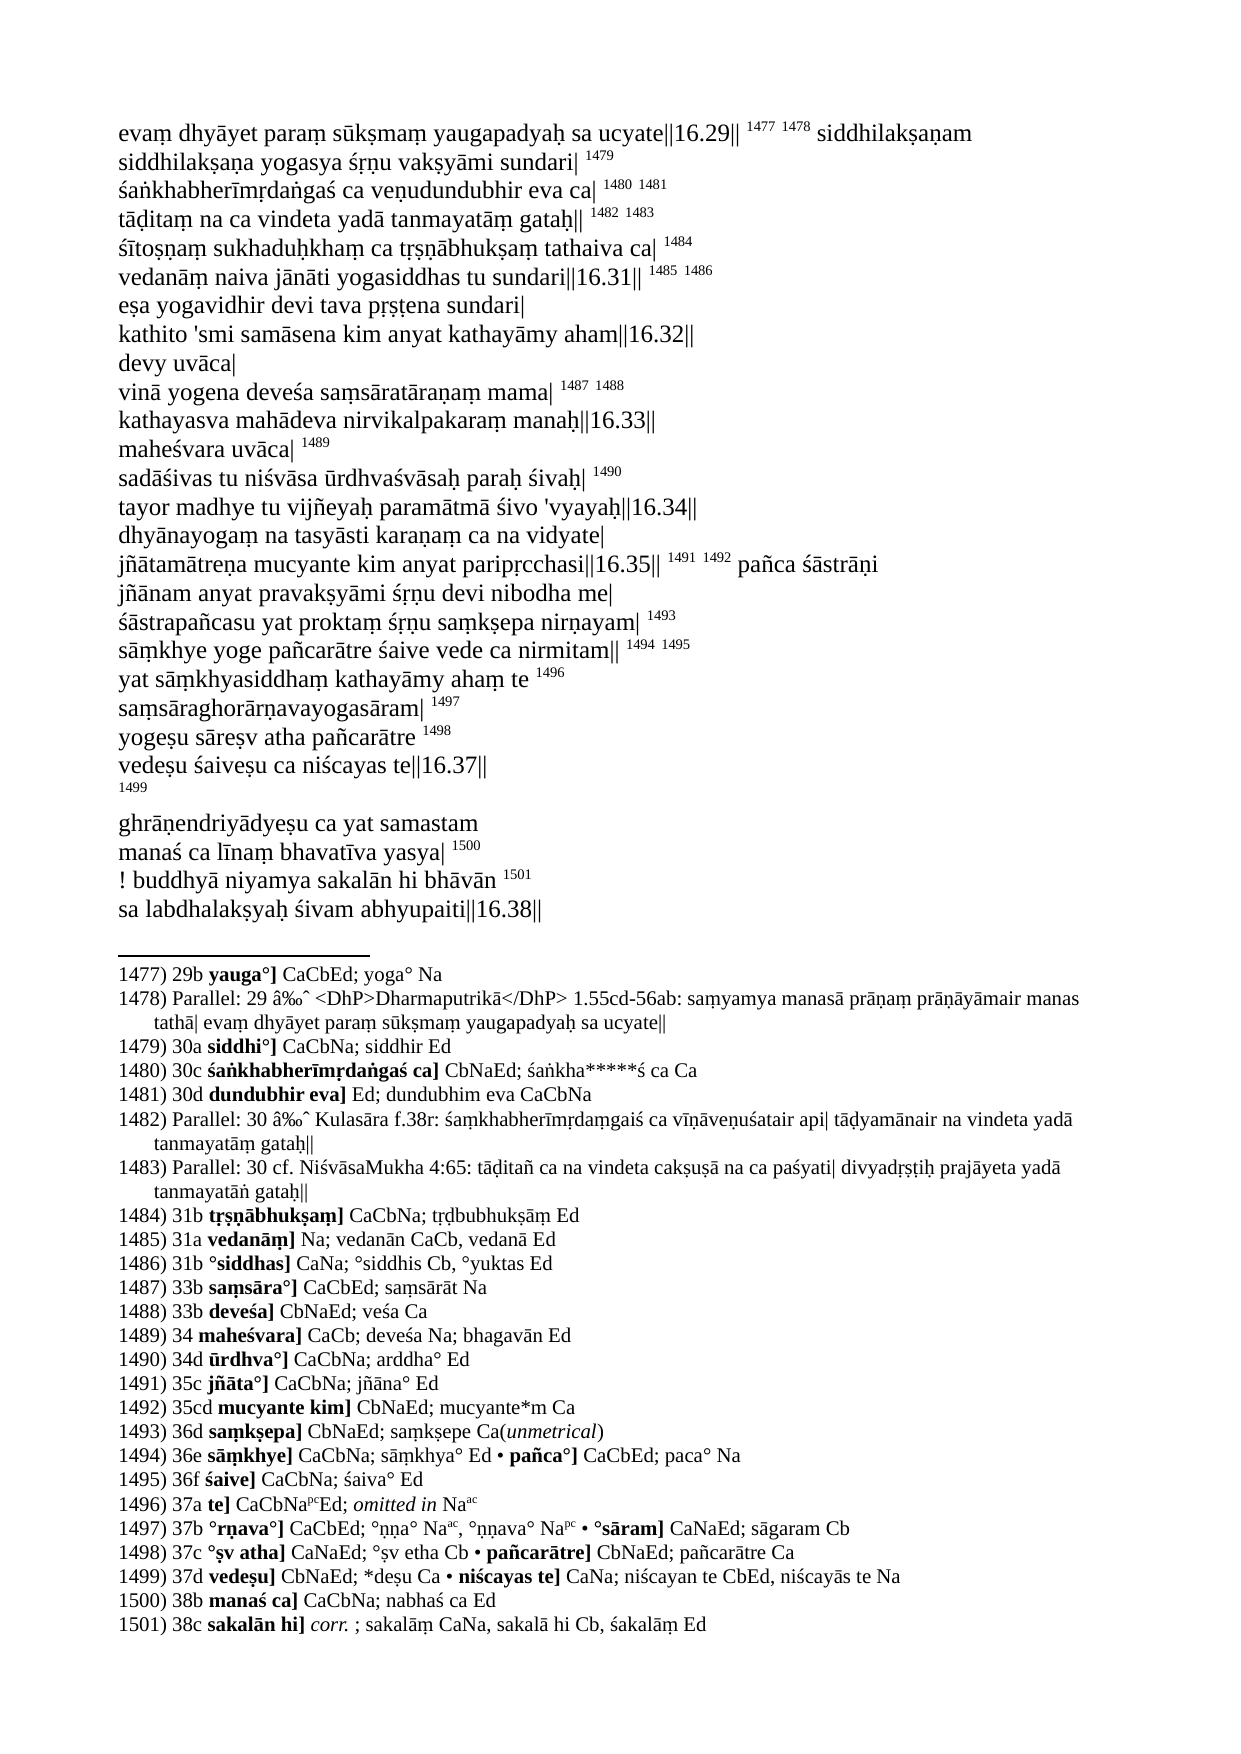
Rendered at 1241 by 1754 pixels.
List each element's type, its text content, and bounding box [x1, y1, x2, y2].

text ) 33b deveśa] CbNaEd; veśa Ca [118, 1299, 1122, 1323]
text ) 34 maheśvara] CaCb; deveśa Na; bhagavān Ed [118, 1323, 1122, 1347]
text kathito 'smi samāsena kim anyat kathayāmy aham||16.32|| [118, 319, 1122, 348]
text evaṃ dhyāyet paraṃ sūkṣmaṃ yaugapadyaḥ sa ucyate||16.29|| siddhilakṣaṇam [118, 118, 1122, 147]
text ) 34d ūrdhva°] CaCbNa; arddha° Ed [118, 1347, 1122, 1371]
text kathayasva mahādeva nirvikalpakaraṃ manaḥ||16.33|| [118, 406, 1122, 434]
text maheśvara uvāca| [118, 434, 1122, 463]
text śītoṣṇaṃ sukhaduḥkhaṃ ca tṛṣṇābhukṣaṃ tathaiva ca| [118, 233, 1122, 262]
text tāḍitaṃ na ca vindeta yadā tanmayatāṃ gataḥ|| [118, 204, 1122, 233]
text manaś ca līnaṃ bhavatīva yasya| [118, 837, 1122, 866]
text ) Parallel: 30 cf. NiśvāsaMukha 4:65: tāḍitañ ca na vindeta cakṣuṣā na ca paśyati| divyadṛṣṭiḥ prajāyeta yadā tanmayatāṅ gataḥ|| [118, 1154, 1122, 1203]
text dhyānayogaṃ na tasyāsti karaṇaṃ ca na vidyate| [118, 521, 1122, 549]
text ) 36f śaive] CaCbNa; śaiva° Ed [118, 1467, 1122, 1491]
text ) 31b °siddhas] CaNa; °siddhis Cb, °yuktas Ed [118, 1251, 1122, 1275]
text yat sāṃkhyasiddhaṃ kathayāmy ahaṃ te [118, 664, 1122, 693]
text jñānam anyat pravakṣyāmi śṛṇu devi nibodha me| [118, 578, 1122, 607]
text ) 29b yauga°] CaCbEd; yoga° Na [118, 962, 1122, 986]
text ) 37d vedeṣu] CbNaEd; *deṣu Ca • niścayas te] CaNa; niścayan te CbEd, niścayās te Na [118, 1564, 1122, 1588]
text saṃsāraghorārṇavayogasāram| [118, 693, 1122, 722]
text ghrāṇendriyādyeṣu ca yat samastam [118, 808, 1122, 837]
text ) 38b manaś ca] CaCbNa; nabhaś ca Ed [118, 1588, 1122, 1612]
text ) 36e sāṃkhye] CaCbNa; sāṃkhya° Ed • pañca°] CaCbEd; paca° Na [118, 1443, 1122, 1467]
text eṣa yogavidhir devi tava pṛṣṭena sundari| [118, 291, 1122, 319]
text ) 35cd mucyante kim] CbNaEd; mucyante*m Ca [118, 1395, 1122, 1419]
text ) 33b saṃsāra°] CaCbEd; saṃsārāt Na [118, 1275, 1122, 1299]
text sāṃkhye yoge pañcarātre śaive vede ca nirmitam|| [118, 636, 1122, 664]
text ) 30d dundubhir eva] Ed; dundubhim eva CaCbNa [118, 1082, 1122, 1106]
text ) 37a te] CaCbNapcEd; omitted in Naac [118, 1491, 1122, 1516]
text vedanāṃ naiva jānāti yogasiddhas tu sundari||16.31|| [118, 262, 1122, 291]
text yogeṣu sāreṣv atha pañcarātre [118, 722, 1122, 751]
text tayor madhye tu vijñeyaḥ paramātmā śivo 'vyayaḥ||16.34|| [118, 492, 1122, 521]
text vedeṣu śaiveṣu ca niścayas te||16.37|| [118, 751, 1122, 779]
text sa labdhalakṣyaḥ śivam abhyupaiti||16.38|| [118, 894, 1122, 923]
text ) 37b °rṇava°] CaCbEd; °ṇṇa° Naac, °ṇṇava° Napc • °sāram] CaNaEd; sāgaram Cb [118, 1516, 1122, 1539]
text vinā yogena deveśa saṃsāratāraṇaṃ mama| [118, 377, 1122, 406]
text śaṅkhabherīmṛdaṅgaś ca veṇudundubhir eva ca| [118, 176, 1122, 204]
text ) 30a siddhi°] CaCbNa; siddhir Ed [118, 1034, 1122, 1058]
text ) 30c śaṅkhabherīmṛdaṅgaś ca] CbNaEd; śaṅkha*****ś ca Ca [118, 1058, 1122, 1082]
text siddhilakṣaṇa yogasya śṛṇu vakṣyāmi sundari| [118, 147, 1122, 176]
text ) 31b tṛṣṇābhukṣaṃ] CaCbNa; tṛḍbubhukṣāṃ Ed [118, 1203, 1122, 1227]
text ) Parallel: 30 â‰ˆ Kulasāra f.38r: śaṃkhabherīmṛdaṃgaiś ca vīṇāveṇuśatair api| tāḍyamānair na vindeta yadā tanmayatāṃ gataḥ|| [118, 1106, 1122, 1154]
text devy uvāca| [118, 348, 1122, 377]
text ) Parallel: 29 â‰ˆ <DhP>Dharmaputrikā</DhP> 1.55cd-56ab: saṃyamya manasā prāṇaṃ prāṇāyāmair manas tathā| evaṃ dhyāyet paraṃ sūkṣmaṃ yaugapadyaḥ sa ucyate|| [118, 986, 1122, 1034]
text ) 31a vedanāṃ] Na; vedanān CaCb, vedanā Ed [118, 1227, 1122, 1251]
text śāstrapañcasu yat proktaṃ śṛṇu saṃkṣepa nirṇayam| [118, 607, 1122, 636]
text sadāśivas tu niśvāsa ūrdhvaśvāsaḥ paraḥ śivaḥ| [118, 463, 1122, 492]
text jñātamātreṇa mucyante kim anyat paripṛcchasi||16.35|| pañca śāstrāṇi [118, 549, 1122, 578]
text ! buddhyā niyamya sakalān hi bhāvān [118, 866, 1122, 894]
text ) 35c jñāta°] CaCbNa; jñāna° Ed [118, 1371, 1122, 1395]
text ) 38c sakalān hi] corr. ; sakalāṃ CaNa, sakalā hi Cb, śakalāṃ Ed [118, 1612, 1122, 1636]
text ) 37c °ṣv atha] CaNaEd; °ṣv etha Cb • pañcarātre] CbNaEd; pañcarātre Ca [118, 1539, 1122, 1564]
text ) 36d saṃkṣepa] CbNaEd; saṃkṣepe Ca(unmetrical) [118, 1419, 1122, 1443]
